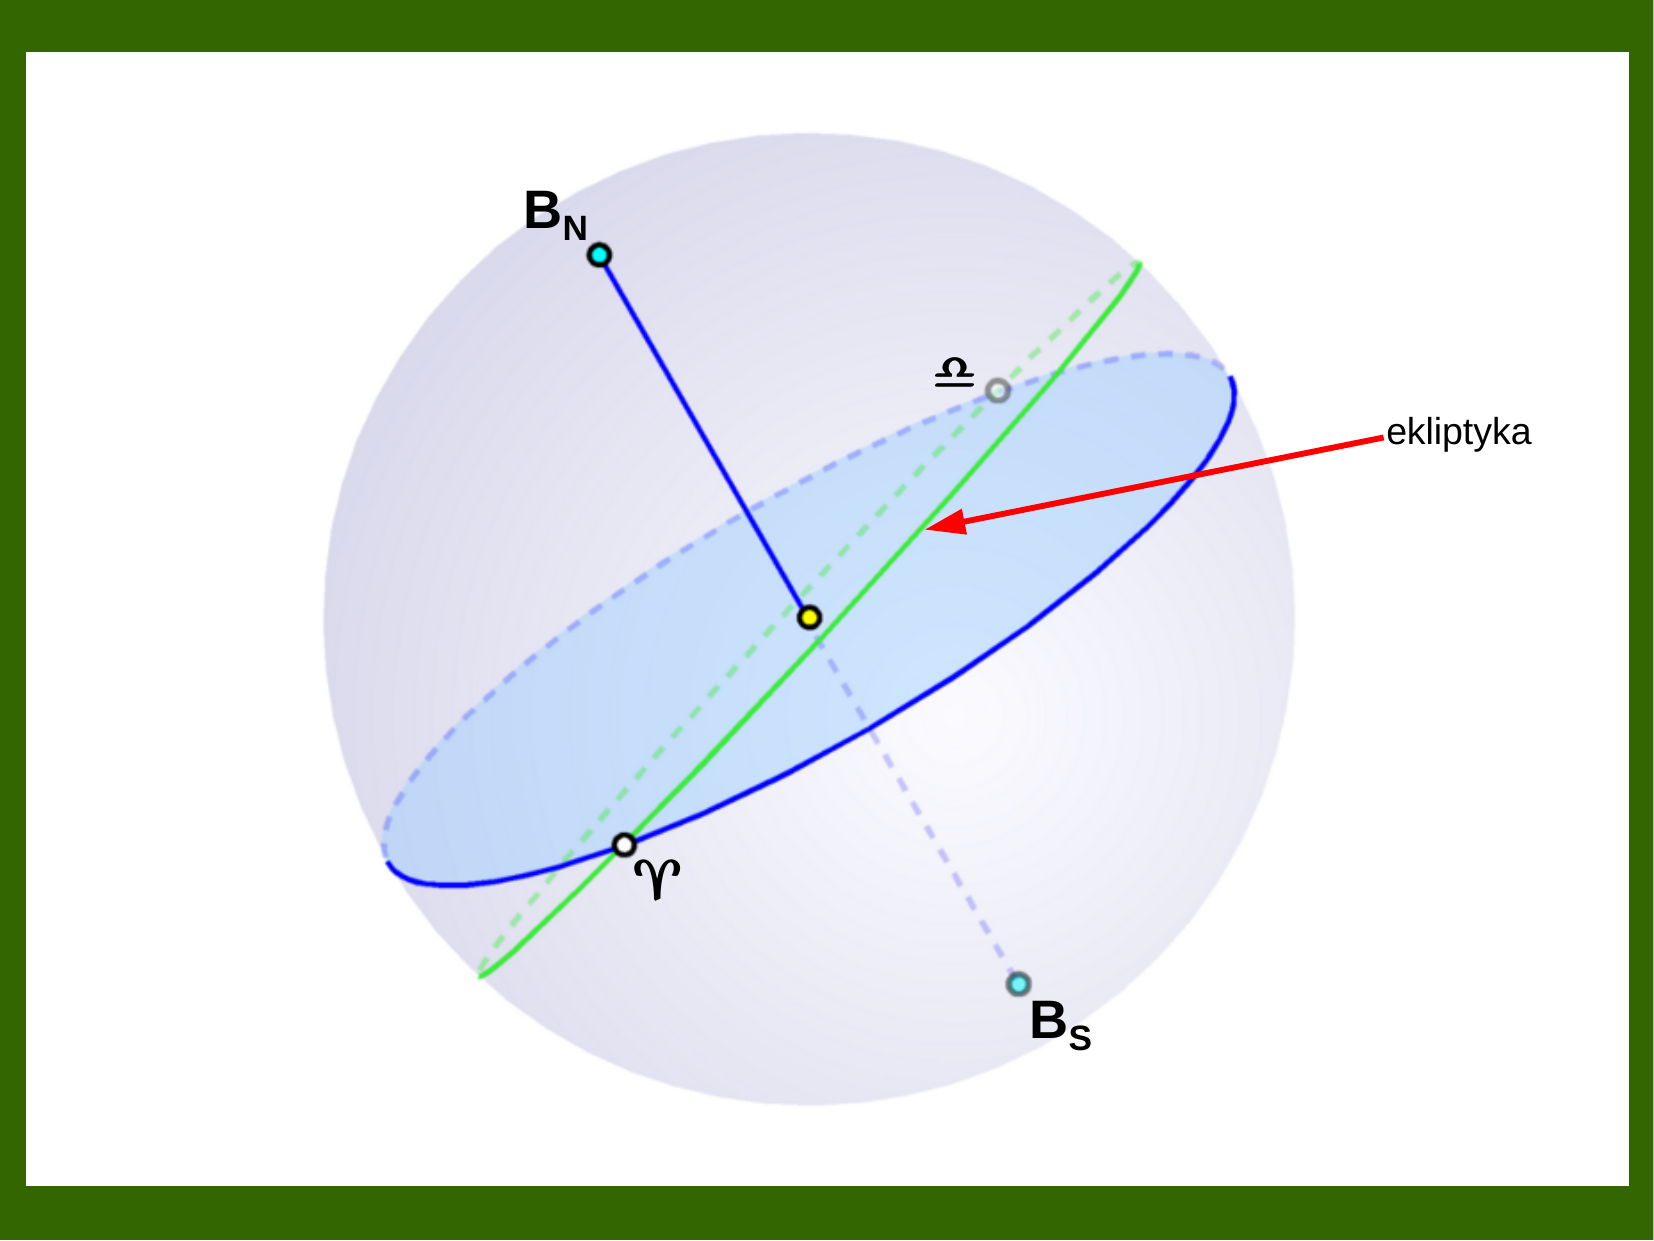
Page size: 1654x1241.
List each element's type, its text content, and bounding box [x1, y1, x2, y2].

text_box ♈ [618, 837, 698, 916]
text_box BS [1014, 982, 1107, 1066]
text_box ♎ [918, 331, 1001, 414]
picture [26, 52, 1629, 1186]
text_box ekliptyka [1371, 403, 1547, 460]
text_box BN [508, 172, 604, 255]
